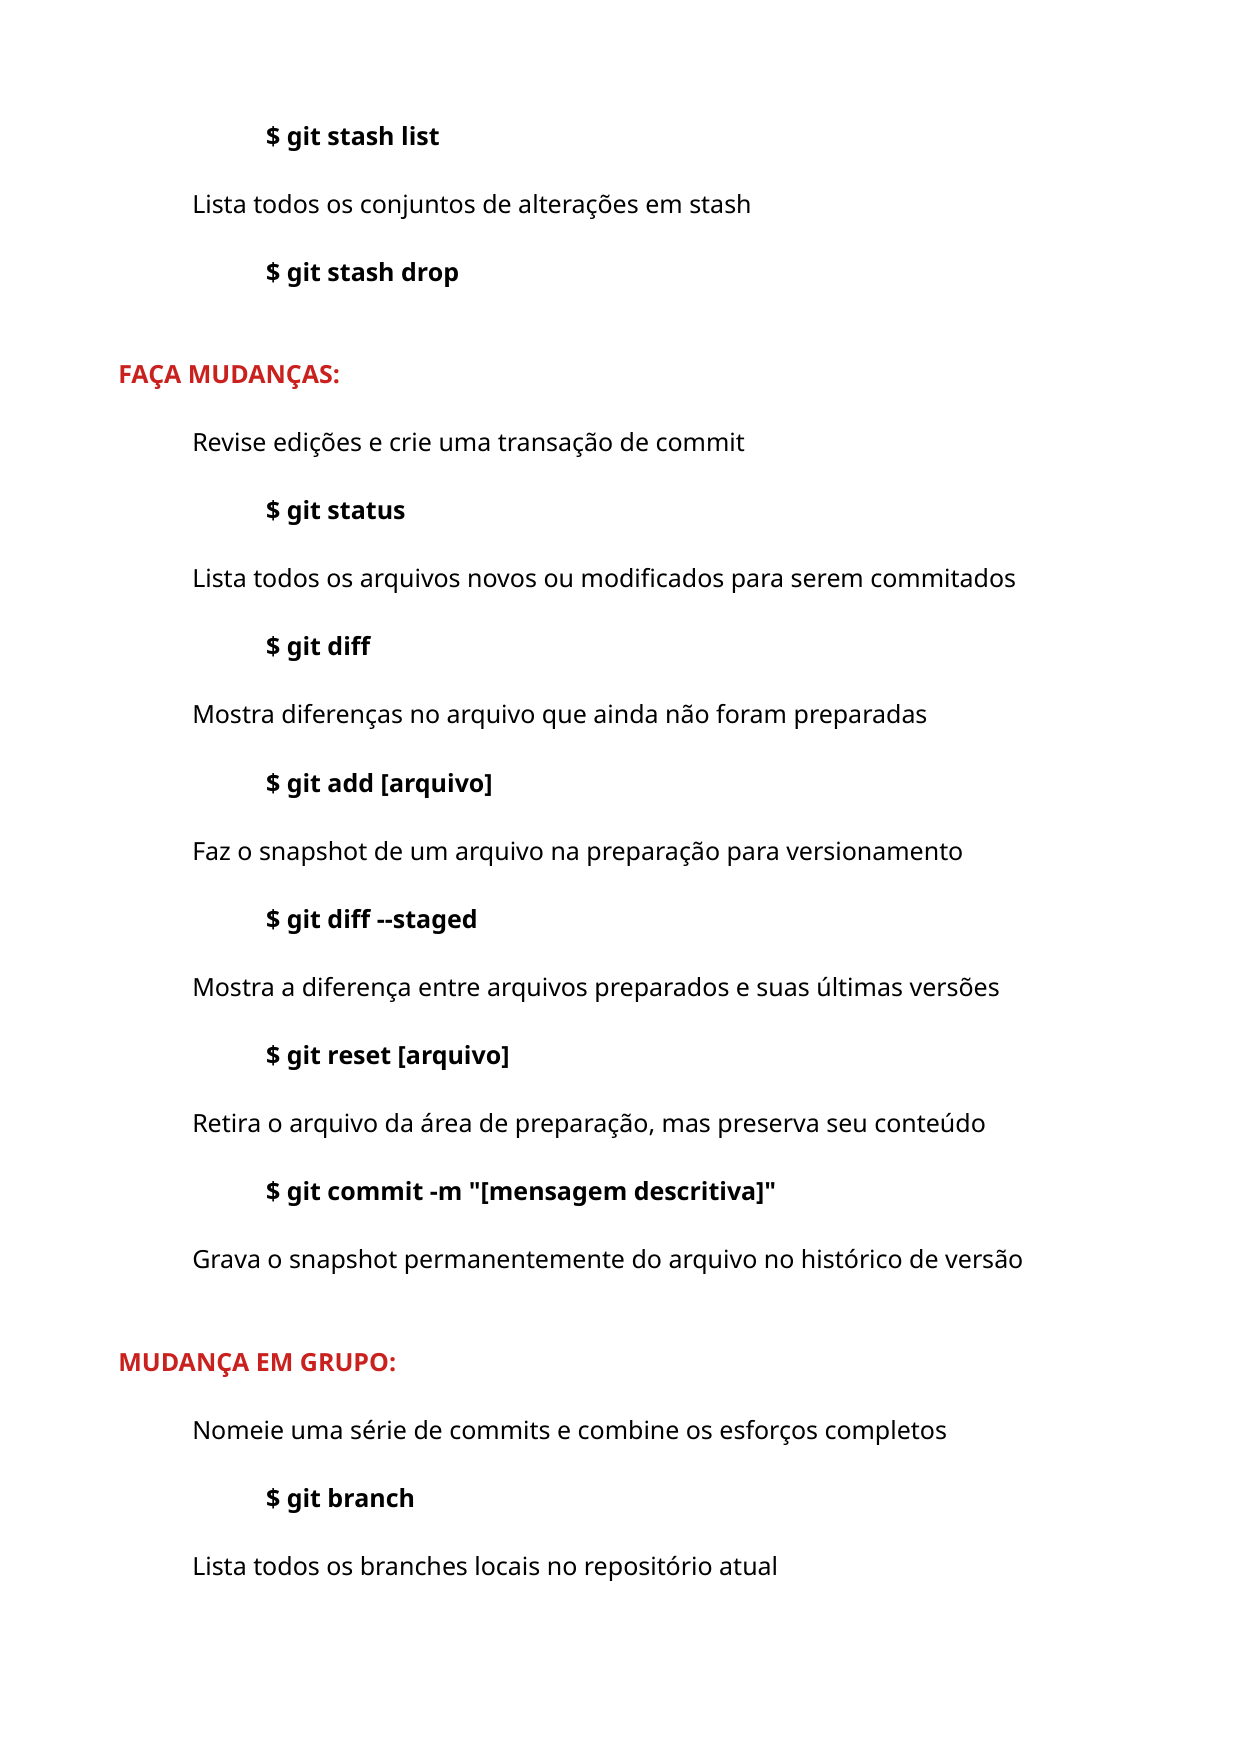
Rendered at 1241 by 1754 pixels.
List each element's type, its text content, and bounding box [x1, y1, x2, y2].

text Revise edições e crie uma transação de commit [118, 425, 1122, 459]
text Retira o arquivo da área de preparação, mas preserva seu conteúdo [118, 1106, 1122, 1140]
text $ git reset [arquivo] [118, 1038, 1122, 1072]
text $ git stash drop [118, 254, 1122, 288]
text Nomeie uma série de commits e combine os esforços completos [118, 1412, 1122, 1447]
text $ git commit -m "[mensagem descritiva]" [118, 1174, 1122, 1208]
text MUDANÇA EM GRUPO: [118, 1344, 1122, 1378]
text FAÇA MUDANÇAS: [118, 357, 1122, 391]
text Lista todos os arquivos novos ou modificados para serem commitados [118, 561, 1122, 595]
text $ git diff [118, 629, 1122, 663]
text Faz o snapshot de um arquivo na preparação para versionamento [118, 833, 1122, 867]
text $ git stash list [118, 118, 1122, 152]
text $ git status [118, 493, 1122, 527]
text Lista todos os conjuntos de alterações em stash [118, 186, 1122, 220]
text Mostra a diferença entre arquivos preparados e suas últimas versões [118, 970, 1122, 1004]
text $ git add [arquivo] [118, 765, 1122, 799]
text Grava o snapshot permanentemente do arquivo no histórico de versão [118, 1242, 1122, 1276]
text $ git diff --staged [118, 902, 1122, 936]
text Lista todos os branches locais no repositório atual [118, 1549, 1122, 1583]
text $ git branch [118, 1481, 1122, 1515]
text Mostra diferenças no arquivo que ainda não foram preparadas [118, 697, 1122, 731]
